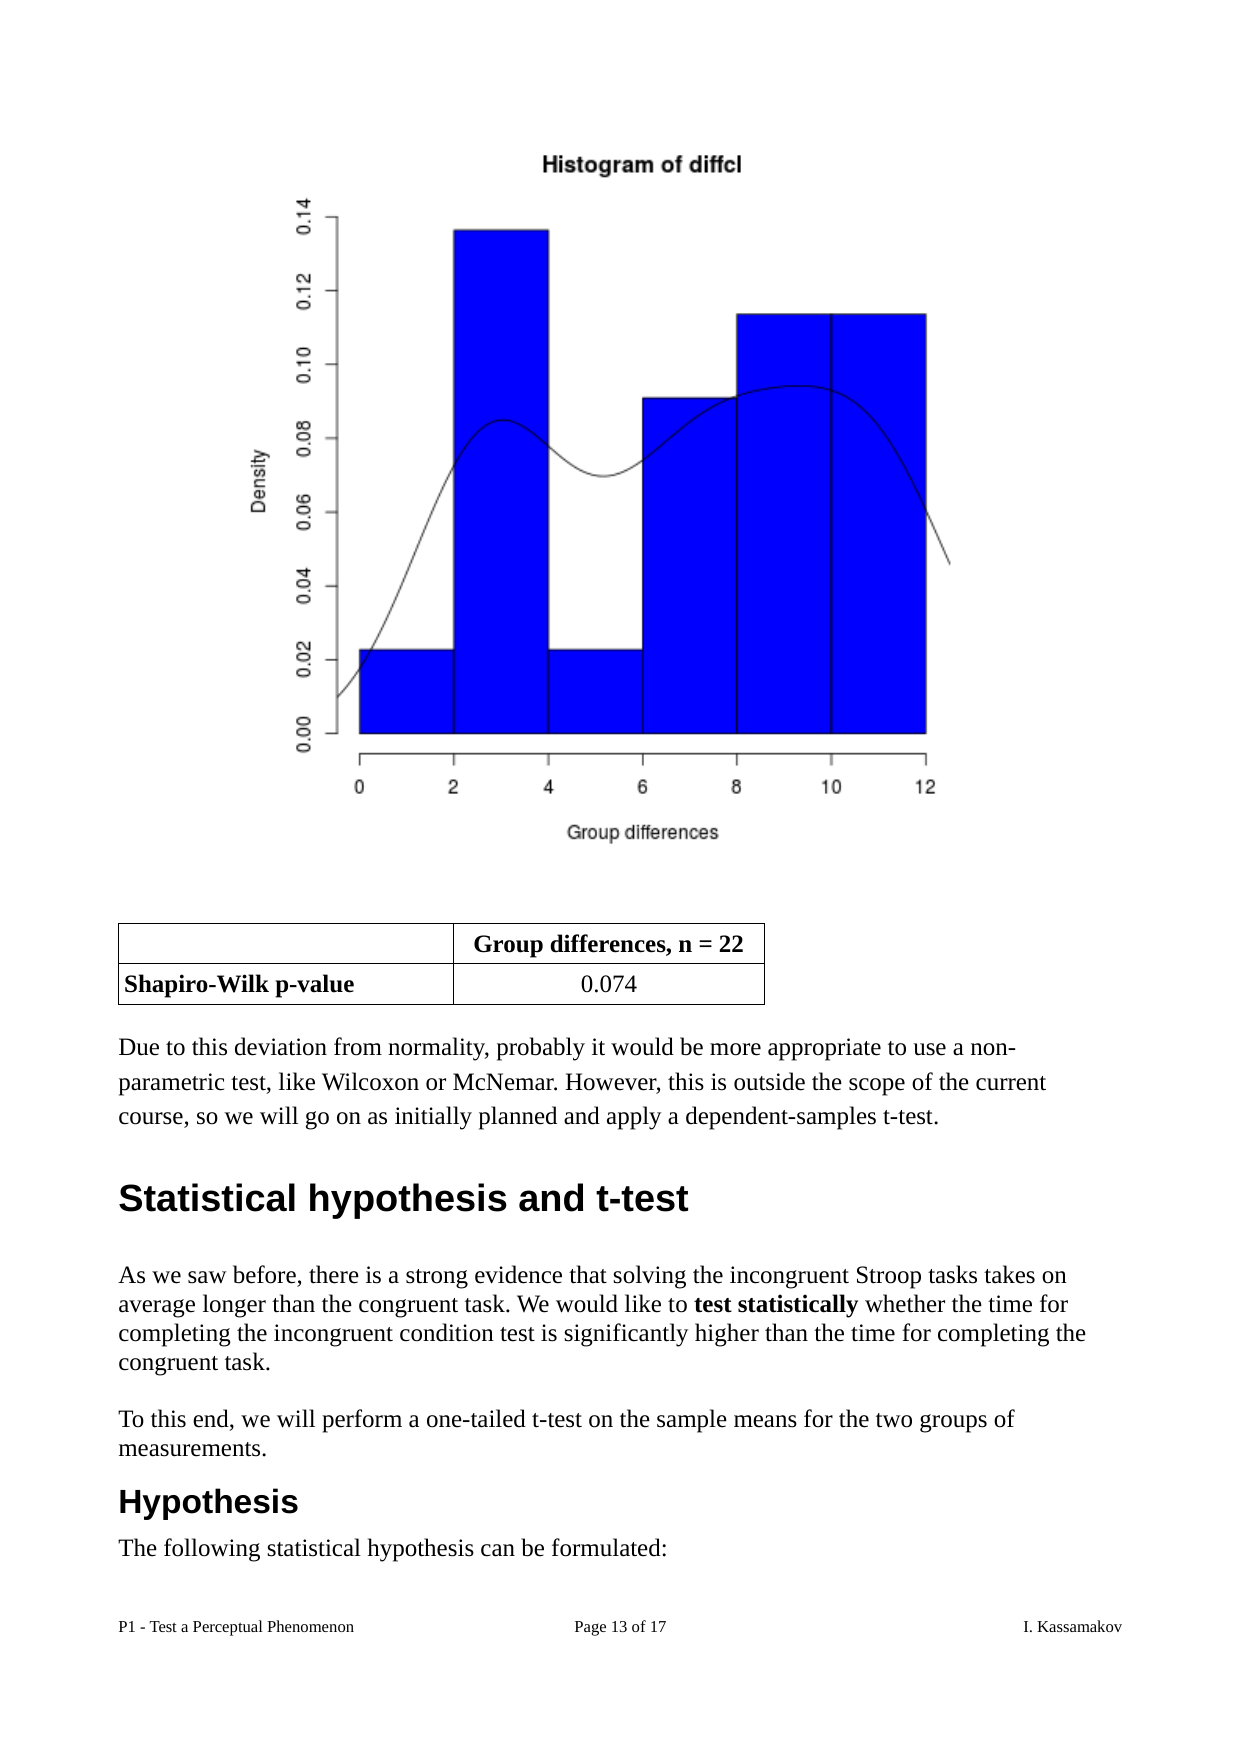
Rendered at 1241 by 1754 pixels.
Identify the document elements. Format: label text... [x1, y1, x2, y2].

table_header Group differences, n = 22 [454, 924, 764, 963]
table_cell 0.074 [454, 964, 764, 1003]
text Due to this deviation from normality, probably it would be more appropriate to use a non-parametric test, like Wilcoxon or McNemar. However, this is outside the scope of the current course, so we will go on as initially planned and apply a dependent-samples t-test. [118, 1032, 1122, 1130]
table_header [119, 924, 453, 963]
picture [245, 118, 995, 869]
subtitle Statistical hypothesis and t-test [118, 1175, 1122, 1219]
subtitle Hypothesis [118, 1482, 1122, 1521]
table_cell Shapiro-Wilk p-value [119, 964, 453, 1003]
text The following statistical hypothesis can be formulated: [118, 1533, 1122, 1562]
text To this end, we will perform a one-tailed t-test on the sample means for the two groups of measurements. [118, 1404, 1122, 1462]
text As we saw before, there is a strong evidence that solving the incongruent Stroop tasks takes on average longer than the congruent task. We would like to test statistically whether the time for completing the incongruent condition test is significantly higher than the time for completing the congruent task. [118, 1260, 1122, 1375]
